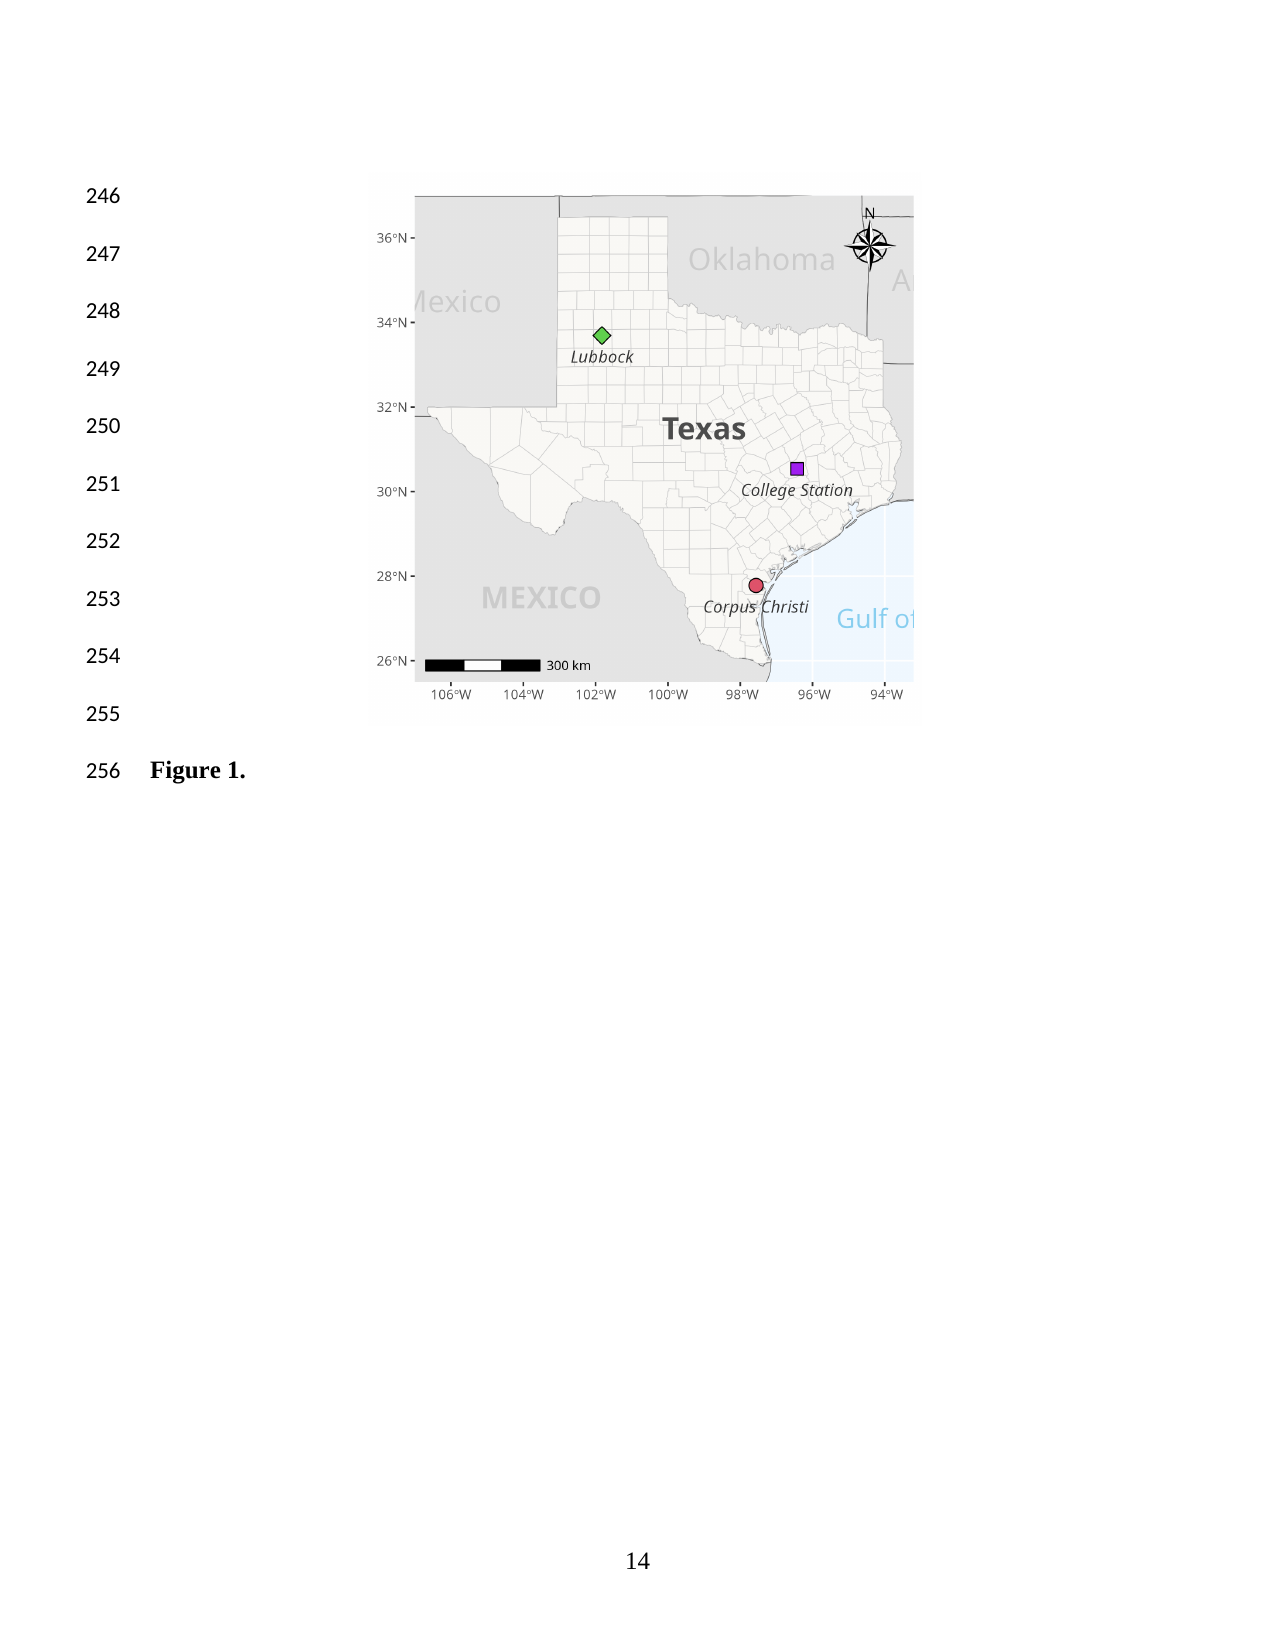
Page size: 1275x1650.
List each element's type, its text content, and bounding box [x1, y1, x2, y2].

text Figure 1. [150, 756, 1125, 784]
picture [368, 172, 922, 726]
